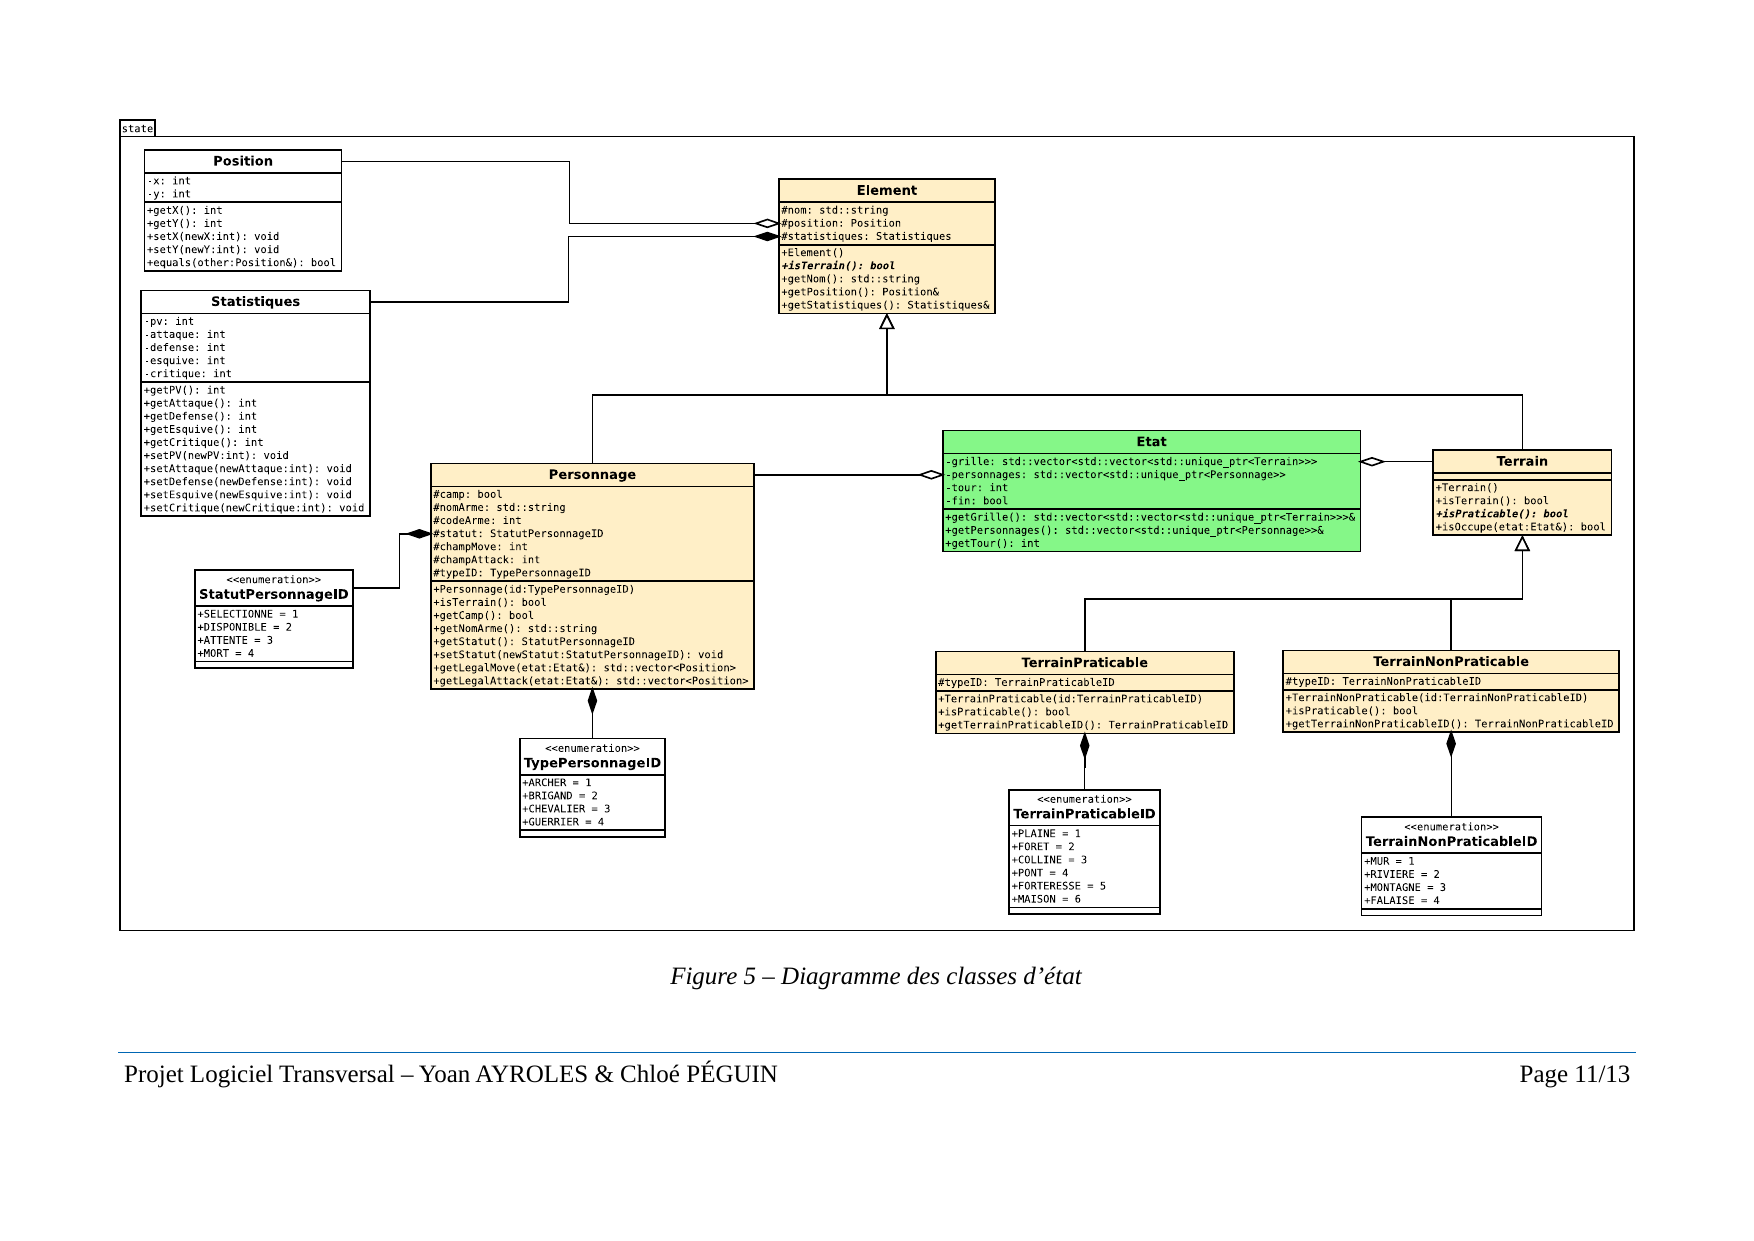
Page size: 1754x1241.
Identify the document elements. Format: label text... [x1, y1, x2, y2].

text Figure 5 – Diagramme des classes d’état [118, 961, 1636, 989]
